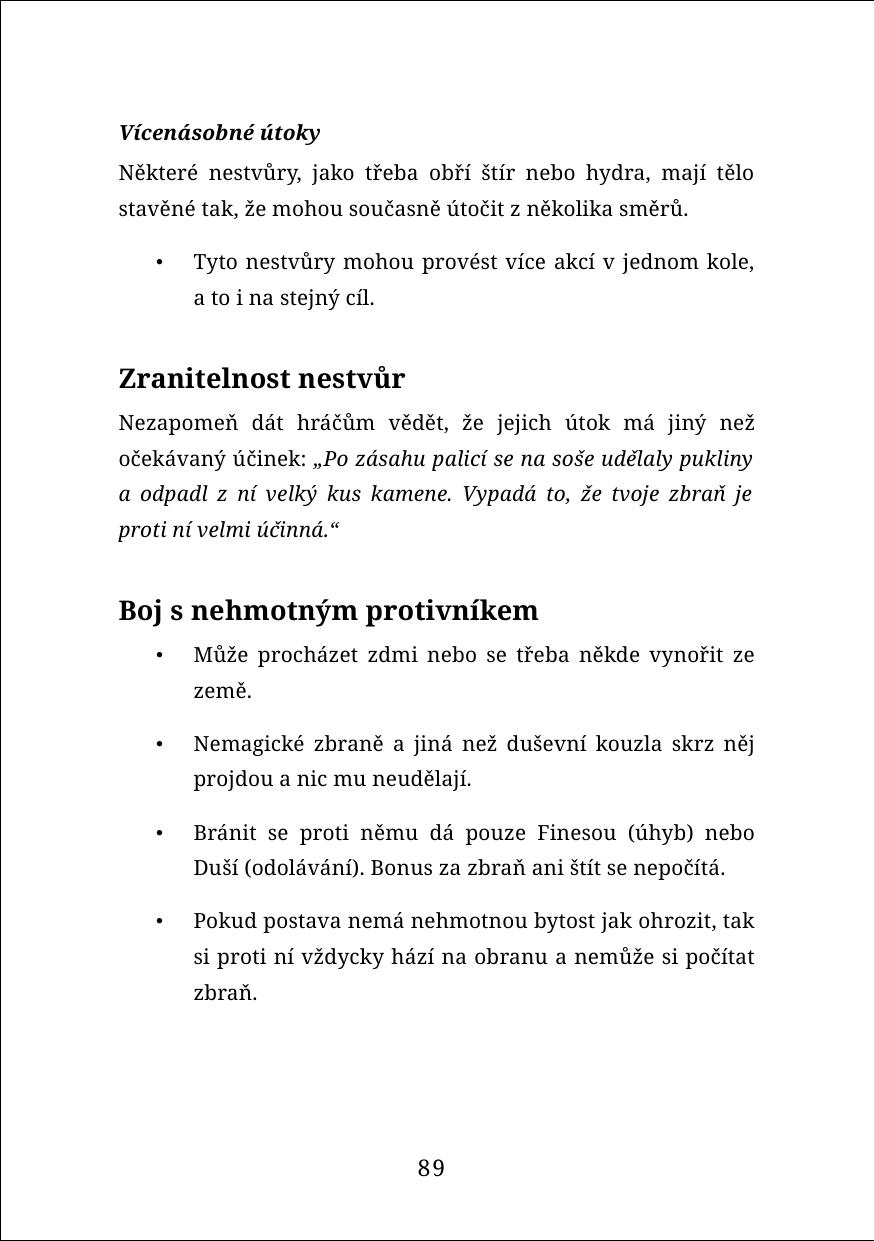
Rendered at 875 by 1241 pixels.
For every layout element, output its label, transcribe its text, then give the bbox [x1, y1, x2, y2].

subtitle Vícenásobné útoky [118, 118, 756, 147]
text Některé nestvůry, jako třeba obří štír nebo hydra, mají tělo stavěné tak, že mohou současně útočit z několika směrů. [118, 158, 756, 222]
list Tyto nestvůry mohou provést více akcí v jednom kole, a to i na stejný cíl. [156, 247, 756, 311]
subtitle Boj s nehmotným protivníkem [118, 592, 756, 628]
list Bránit se proti němu dá pouze Finesou (úhyb) nebo Duší (odolávání). Bonus za zbraň ani štít se nepočítá. [156, 818, 756, 882]
text Nezapomeň dát hráčům vědět, že jejich útok má jiný než očekávaný účinek: „Po zásahu palicí se na soše udělaly pukliny a odpadl z ní velký kus kamene. Vypadá to, že tvoje zbraň je proti ní velmi účinná.“ [118, 408, 756, 543]
subtitle Zranitelnost nestvůr [118, 359, 756, 396]
list Může procházet zdmi nebo se třeba někde vynořit ze země. [156, 640, 756, 704]
list Pokud postava nemá nehmotnou bytost jak ohrozit, tak si proti ní vždycky hází na obranu a nemůže si počítat zbraň. [156, 907, 756, 1006]
list Nemagické zbraně a jiná než duševní kouzla skrz něj projdou a nic mu neudělají. [156, 729, 756, 793]
